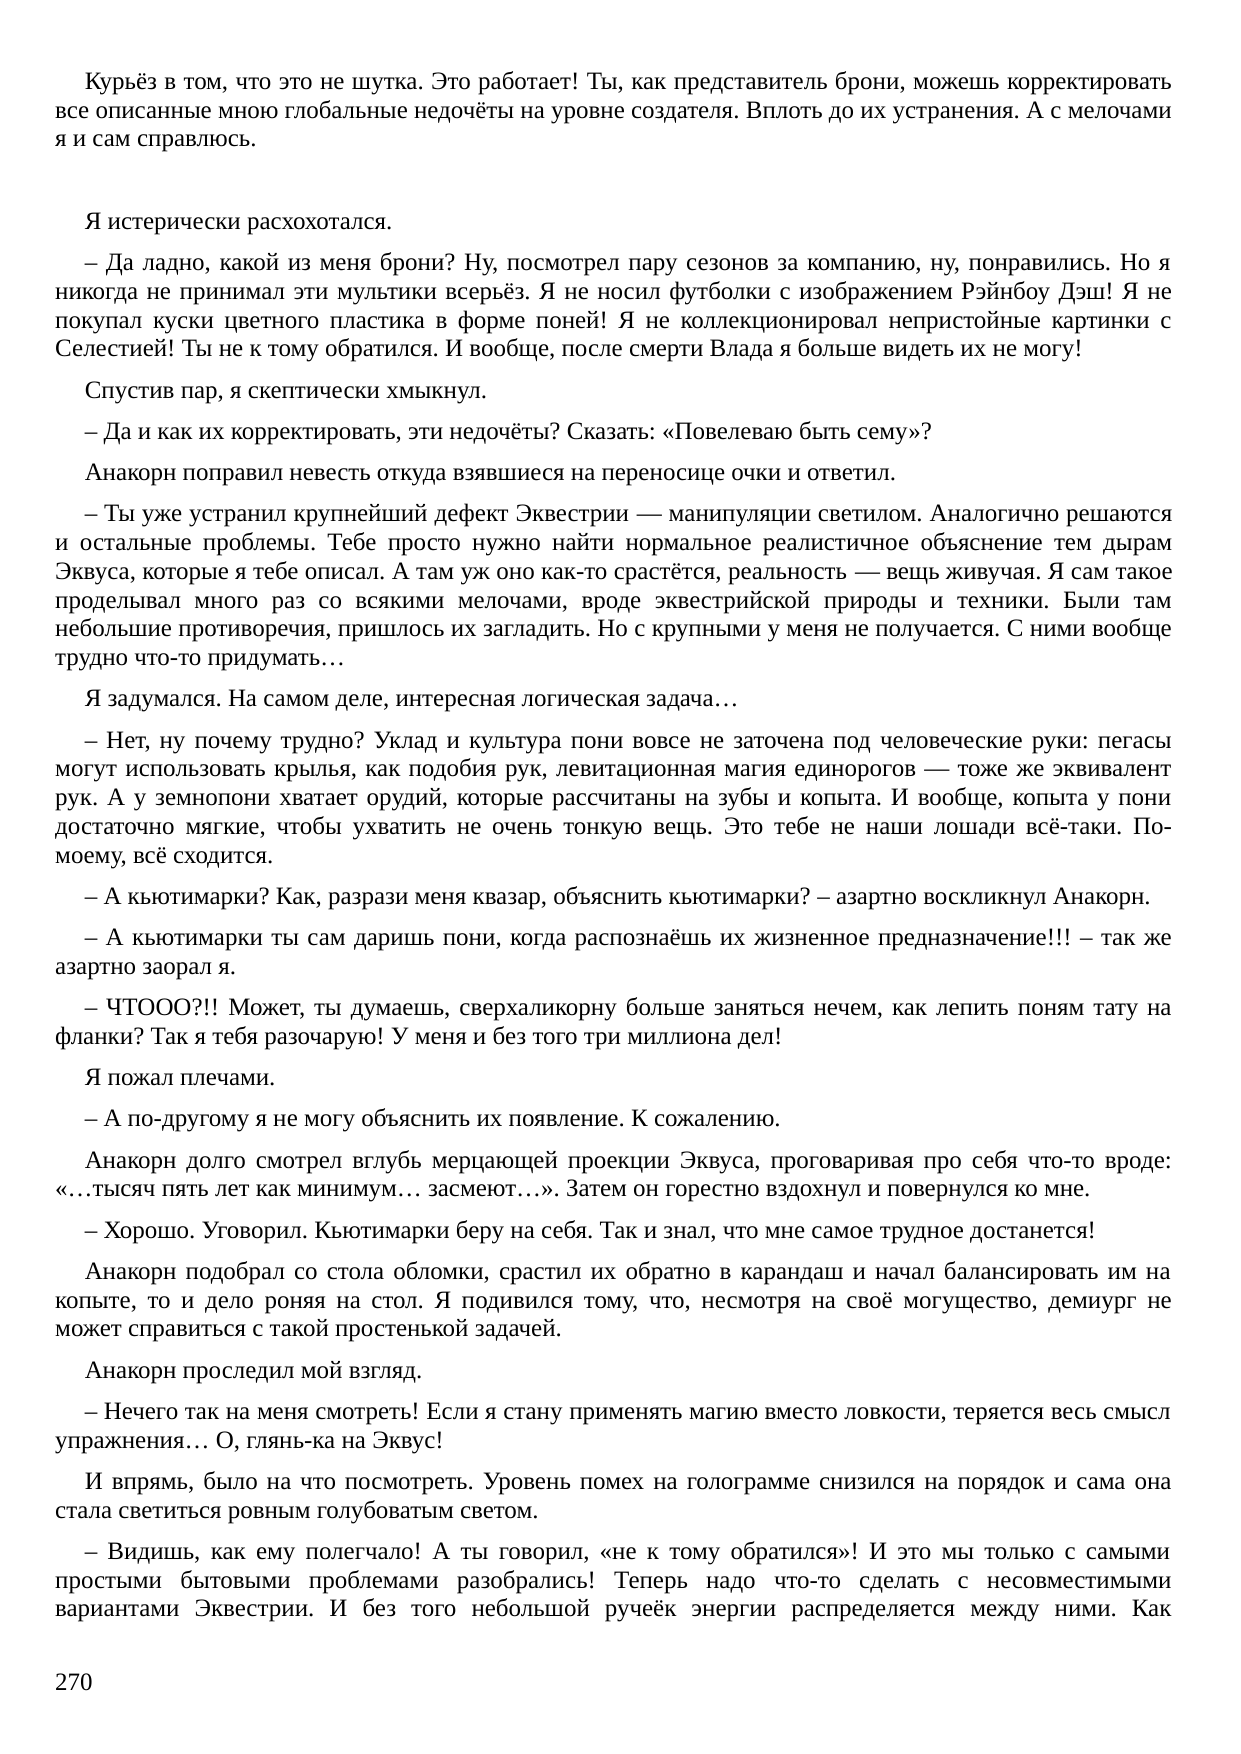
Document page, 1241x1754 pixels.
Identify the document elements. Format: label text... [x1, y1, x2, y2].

text Анакорн поправил невесть откуда взявшиеся на переносице очки и ответил. [55, 457, 1173, 486]
text – Нет, ну почему трудно? Уклад и культура пони вовсе не заточена под человеческие руки: пегасы могут использовать крылья, как подобия рук, левитационная магия единорогов — тоже же эквивалент рук. А у земнопони хватает орудий, которые рассчитаны на зубы и копыта. И вообще, копыта у пони достаточно мягкие, чтобы ухватить не очень тонкую вещь. Это тебе не наши лошади всё-таки. По-моему, всё сходится. [55, 725, 1173, 868]
text Анакорн долго смотрел вглубь мерцающей проекции Эквуса, проговаривая про себя что-то вроде: «…тысяч пять лет как минимум… засмеют…». Затем он горестно вздохнул и повернулся ко мне. [55, 1145, 1173, 1202]
text – А кьютимарки? Как, разрази меня квазар, объяснить кьютимарки? – азартно воскликнул Анакорн. [55, 881, 1173, 910]
text Курьёз в том, что это не шутка. Это работает! Ты, как представитель брони, можешь корректировать все описанные мною глобальные недочёты на уровне создателя. Вплоть до их устранения. А с мелочами я и сам справлюсь. [55, 66, 1173, 152]
text – Да ладно, какой из меня брони? Ну, посмотрел пару сезонов за компанию, ну, понравились. Но я никогда не принимал эти мультики всерьёз. Я не носил футболки с изображением Рэйнбоу Дэш! Я не покупал куски цветного пластика в форме поней! Я не коллекционировал непристойные картинки с Селестией! Ты не к тому обратился. И вообще, после смерти Влада я больше видеть их не могу! [55, 247, 1173, 362]
text Анакорн проследил мой взгляд. [55, 1355, 1173, 1383]
text – Хорошо. Уговорил. Кьютимарки беру на себя. Так и знал, что мне самое трудное достанется! [55, 1215, 1173, 1243]
text – А по-другому я не могу объяснить их появление. К сожалению. [55, 1103, 1173, 1132]
text Я задумался. На самом деле, интересная логическая задача… [55, 683, 1173, 712]
text И впрямь, было на что посмотреть. Уровень помех на голограмме снизился на порядок и сама она стала светиться ровным голубоватым светом. [55, 1466, 1173, 1523]
text – ЧТООО?!! Может, ты думаешь, сверхаликорну больше заняться нечем, как лепить поням тату на фланки? Так я тебя разочарую! У меня и без того три миллиона дел! [55, 992, 1173, 1050]
text – Да и как их корректировать, эти недочёты? Сказать: «Повелеваю быть сему»? [55, 416, 1173, 445]
text Спустив пар, я скептически хмыкнул. [55, 375, 1173, 403]
text – Ты уже устранил крупнейший дефект Эквестрии — манипуляции светилом. Аналогично решаются и остальные проблемы. Тебе просто нужно найти нормальное реалистичное объяснение тем дырам Эквуса, которые я тебе описал. А там уж оно как-то срастётся, реальность — вещь живучая. Я сам такое проделывал много раз со всякими мелочами, вроде эквестрийской природы и техники. Были там небольшие противоречия, пришлось их загладить. Но с крупными у меня не получается. С ними вообще трудно что-то придумать… [55, 498, 1173, 671]
text – Нечего так на меня смотреть! Если я стану применять магию вместо ловкости, теряется весь смысл упражнения… О, глянь-ка на Эквус! [55, 1396, 1173, 1453]
text Анакорн подобрал со стола обломки, срастил их обратно в карандаш и начал балансировать им на копыте, то и дело роняя на стол. Я подивился тому, что, несмотря на своё могущество, демиург не может справиться с такой простенькой задачей. [55, 1256, 1173, 1342]
text – А кьютимарки ты сам даришь пони, когда распознаёшь их жизненное предназначение!!! – так же азартно заорал я. [55, 922, 1173, 980]
text Я пожал плечами. [55, 1062, 1173, 1091]
text Я истерически расхохотался. [55, 206, 1173, 235]
text – Видишь, как ему полегчало! А ты говорил, «не к тому обратился»! И это мы только с самыми простыми бытовыми проблемами разобрались! Теперь надо что-то сделать с несовместимыми вариантами Эквестрии. И без того небольшой ручеёк энергии распределяется между ними. Как [55, 1536, 1173, 1622]
